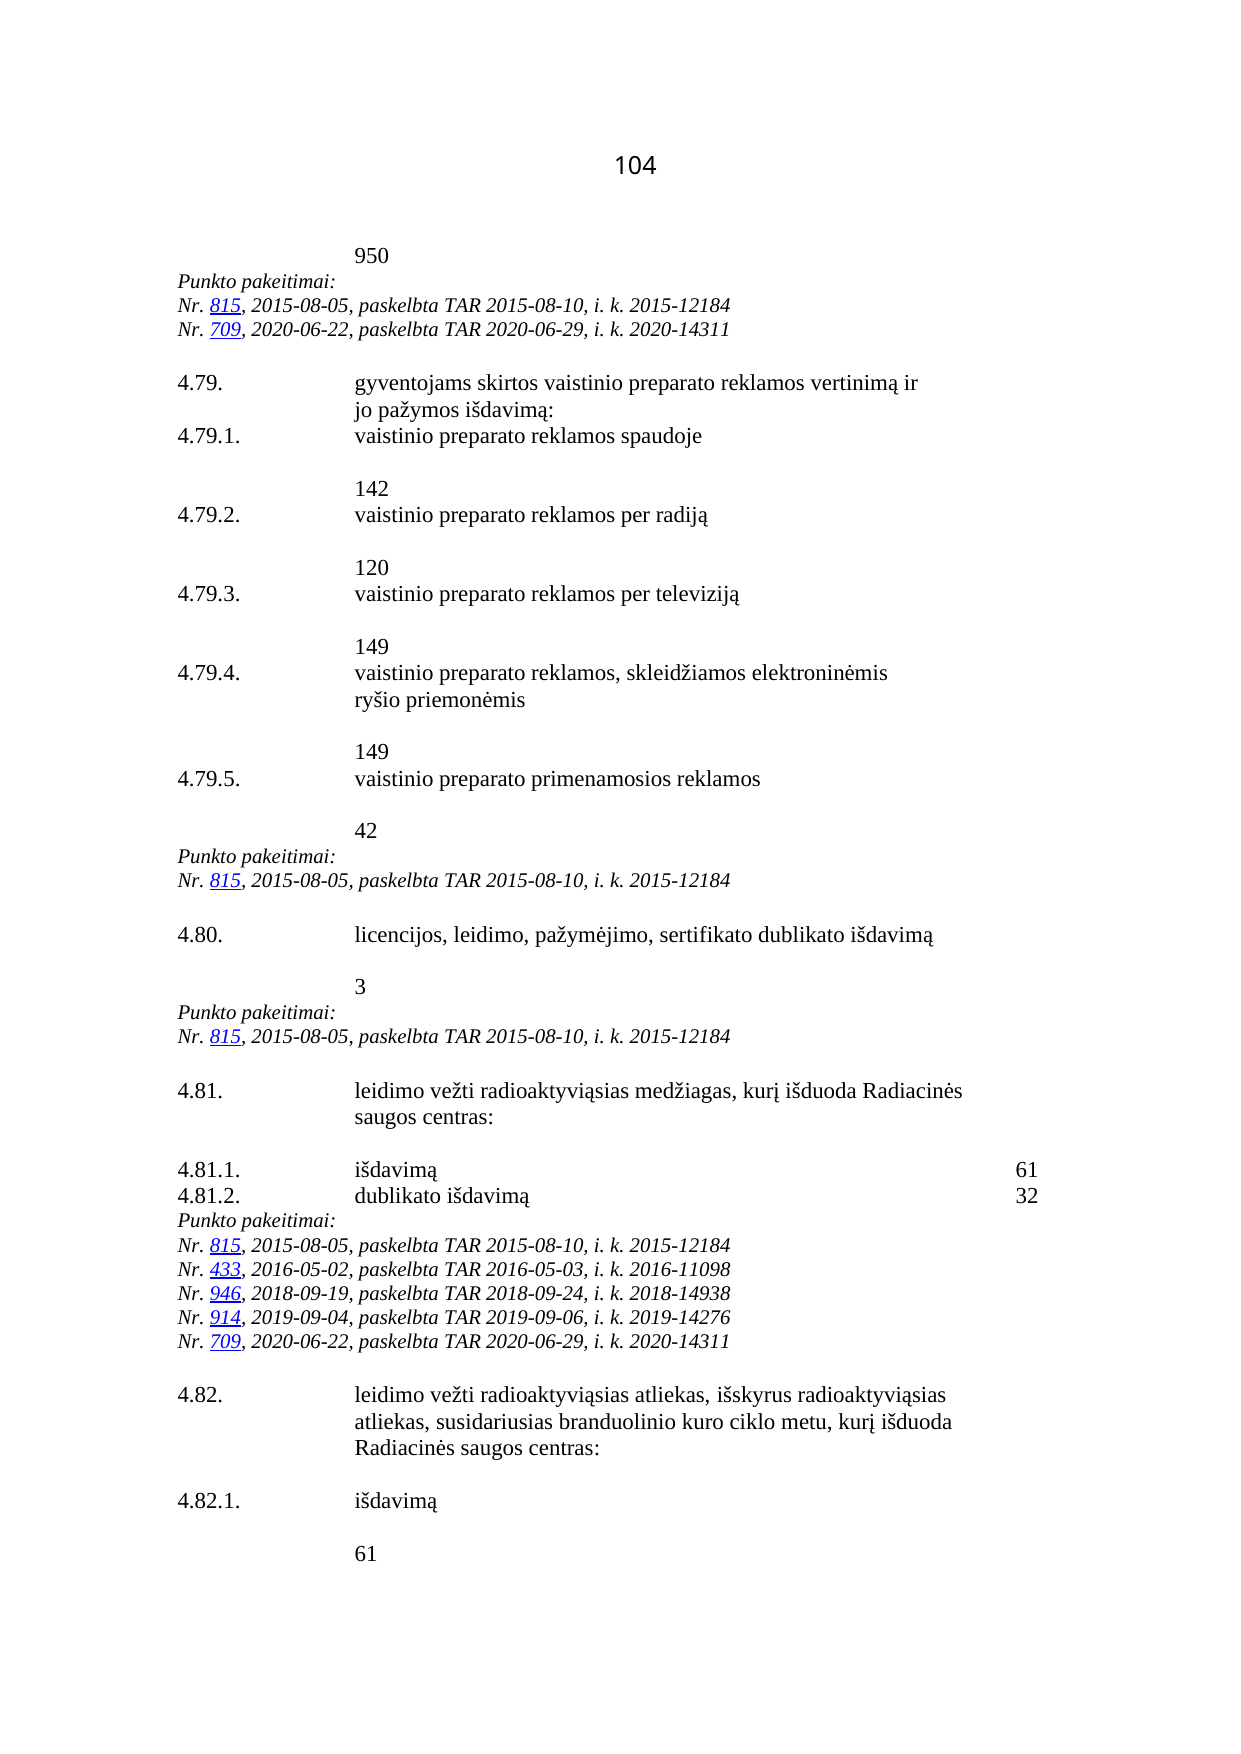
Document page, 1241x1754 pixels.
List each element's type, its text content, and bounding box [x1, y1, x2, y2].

text 4.81.1. išdavimą 61 [177, 1156, 1093, 1182]
text 950 [177, 216, 1004, 268]
text Nr. 815, 2015-08-05, paskelbta TAR 2015-08-10, i. k. 2015-12184 [177, 1024, 1093, 1048]
text 4.81.2. dublikato išdavimą 32 [177, 1182, 1093, 1208]
text 4.82. leidimo vežti radioaktyviąsias atliekas, išskyrus radioaktyviąsias atliekas, susidariusias branduolinio kuro ciklo metu, kurį išduoda Radiacinės saugos centras: [177, 1382, 1004, 1487]
text Nr. 709, 2020-06-22, paskelbta TAR 2020-06-29, i. k. 2020-14311 [177, 1329, 1093, 1353]
text ryšio priemonėmis 149 [354, 686, 945, 765]
text 4.80. licencijos, leidimo, pažymėjimo, sertifikato dublikato išdavimą 3 [177, 921, 945, 1000]
text 4.79.1. vaistinio preparato reklamos spaudoje 142 [177, 422, 945, 501]
text Punkto pakeitimai: [177, 1000, 1093, 1024]
text Punkto pakeitimai: [177, 1208, 1093, 1232]
text jo pažymos išdavimą: [354, 396, 945, 422]
text Nr. 914, 2019-09-04, paskelbta TAR 2019-09-06, i. k. 2019-14276 [177, 1305, 1093, 1329]
text Nr. 433, 2016-05-02, paskelbta TAR 2016-05-03, i. k. 2016-11098 [177, 1257, 1093, 1281]
text 4.79.5. vaistinio preparato primenamosios reklamos 42 [177, 765, 945, 844]
text Nr. 709, 2020-06-22, paskelbta TAR 2020-06-29, i. k. 2020-14311 [177, 317, 1093, 341]
text Punkto pakeitimai: [177, 268, 1093, 293]
text 4.79.3. vaistinio preparato reklamos per televiziją 149 [177, 580, 945, 659]
text 4.82.1. išdavimą 61 [177, 1487, 1004, 1566]
text 4.79. gyventojams skirtos vaistinio preparato reklamos vertinimą ir [177, 369, 945, 396]
text Nr. 815, 2015-08-05, paskelbta TAR 2015-08-10, i. k. 2015-12184 [177, 293, 1093, 317]
text 4.79.4. vaistinio preparato reklamos, skleidžiamos elektroninėmis [177, 659, 945, 686]
text 4.81. leidimo vežti radioaktyviąsias medžiagas, kurį išduoda Radiacinės saugos centras: [177, 1077, 1004, 1156]
text Nr. 815, 2015-08-05, paskelbta TAR 2015-08-10, i. k. 2015-12184 [177, 1232, 1093, 1257]
text Nr. 815, 2015-08-05, paskelbta TAR 2015-08-10, i. k. 2015-12184 [177, 868, 1093, 892]
text Punkto pakeitimai: [177, 844, 1093, 868]
text 4.79.2. vaistinio preparato reklamos per radiją 120 [177, 501, 945, 580]
text Nr. 946, 2018-09-19, paskelbta TAR 2018-09-24, i. k. 2018-14938 [177, 1281, 1093, 1305]
